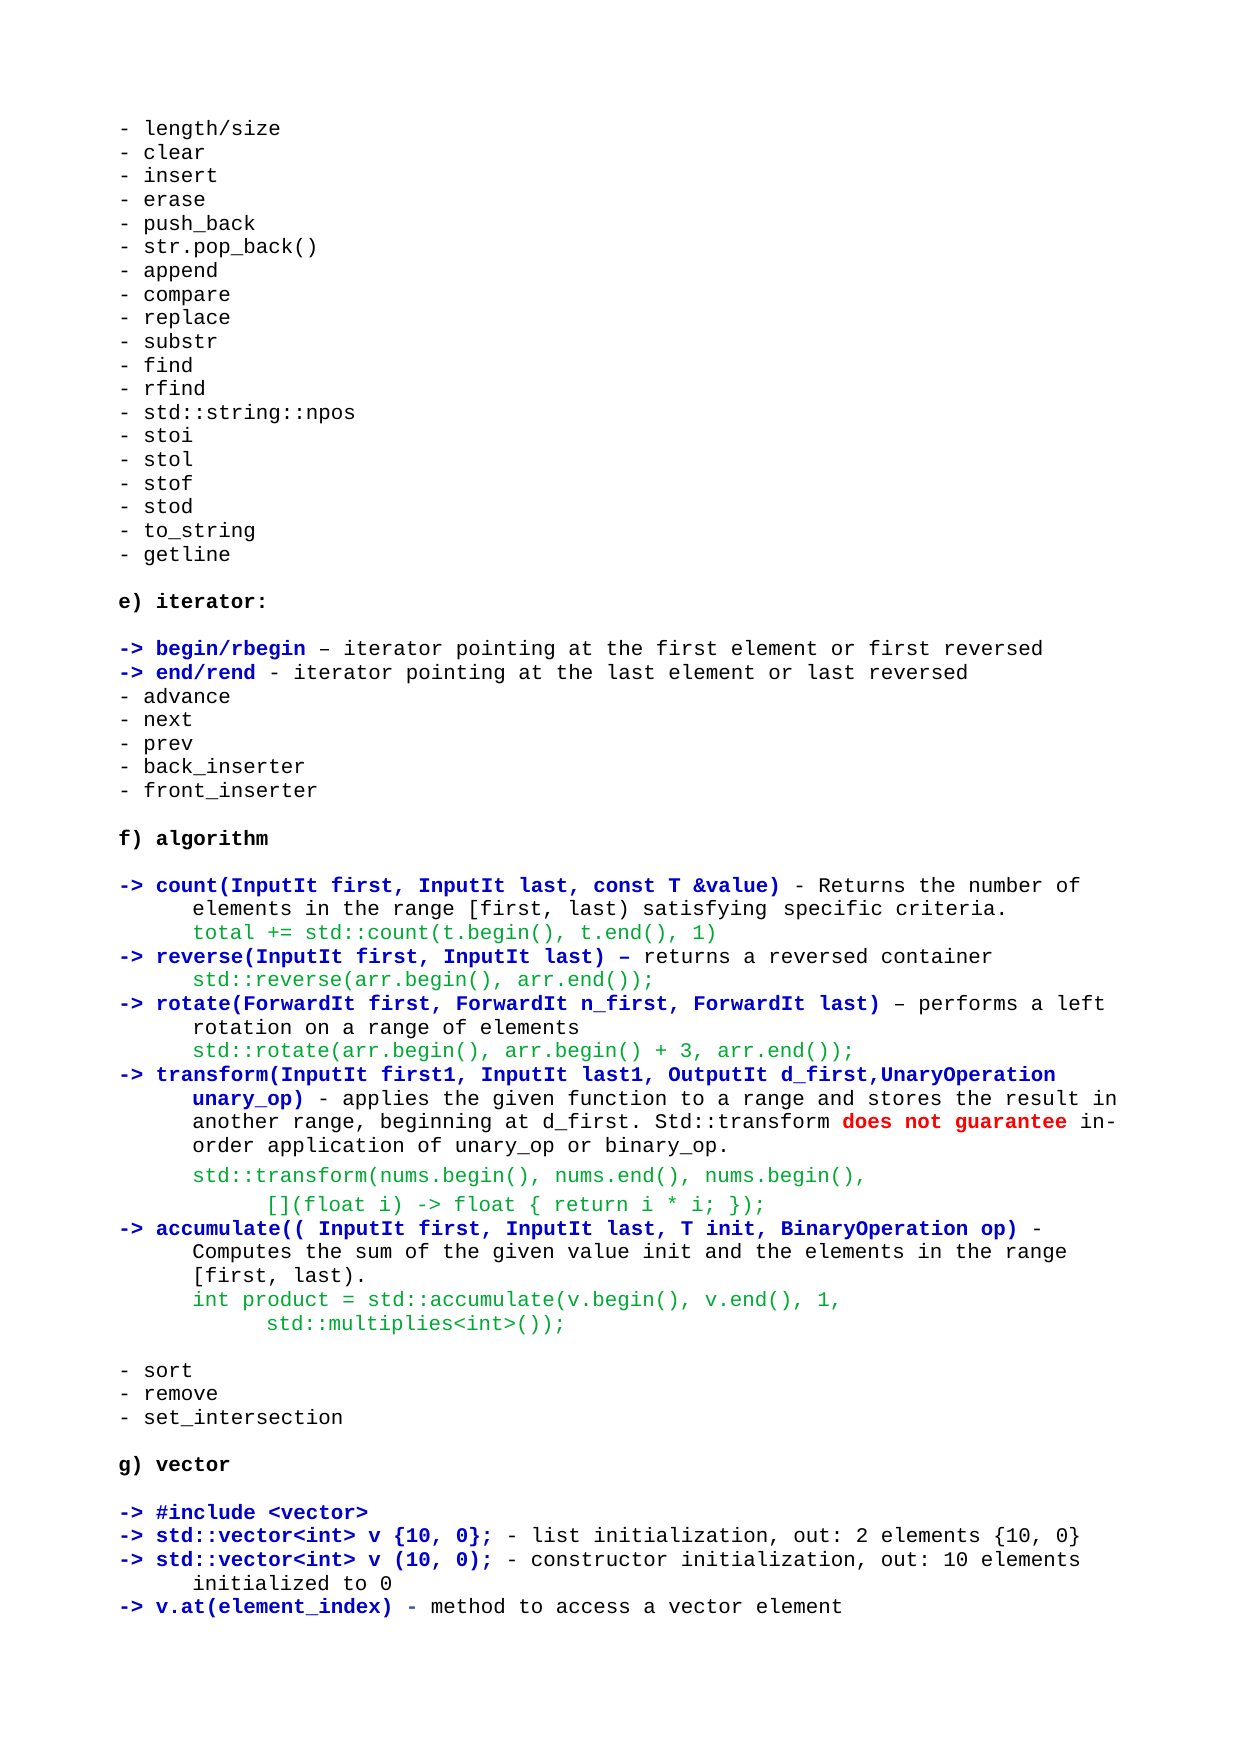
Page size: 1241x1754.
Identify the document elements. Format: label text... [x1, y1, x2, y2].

text - advance [118, 686, 1122, 709]
text -> accumulate(( InputIt first, InputIt last, T init, BinaryOperation op) - Computes the sum of the given value init and the elements in the range [first, last). [118, 1218, 1122, 1289]
text g) vector [118, 1454, 1122, 1478]
text - stoi [118, 426, 1122, 449]
text - to_string [118, 520, 1122, 544]
text [](float i) -> float { return i * i; }); [118, 1188, 1122, 1218]
text - clear [118, 142, 1122, 165]
text std::reverse(arr.begin(), arr.end()); [118, 969, 1122, 993]
text - getline [118, 544, 1122, 567]
text - length/size [118, 118, 1122, 142]
text - prev [118, 733, 1122, 757]
text total += std::count(t.begin(), t.end(), 1) [118, 922, 1122, 946]
text - erase [118, 189, 1122, 213]
text - std::string::npos [118, 402, 1122, 426]
text -> #include <vector> [118, 1502, 1122, 1525]
text - substr [118, 331, 1122, 354]
text -> end/rend - iterator pointing at the last element or last reversed [118, 662, 1122, 686]
text -> reverse(InputIt first, InputIt last) – returns a reversed container [118, 946, 1122, 969]
text -> transform(InputIt first1, InputIt last1, OutputIt d_first,UnaryOperation unary_op) - applies the given function to a range and stores the result in another range, beginning at d_first. Std::transform does not guarantee in- order application of unary_op or binary_op. [118, 1064, 1122, 1158]
text -> std::vector<int> v {10, 0}; - list initialization, out: 2 elements {10, 0} [118, 1525, 1122, 1549]
text - find [118, 354, 1122, 378]
text - stol [118, 449, 1122, 473]
text -> begin/rbegin – iterator pointing at the first element or first reversed [118, 638, 1122, 662]
text e) iterator: [118, 591, 1122, 615]
text f) algorithm [118, 827, 1122, 851]
text - sort [118, 1360, 1122, 1383]
text int product = std::accumulate(v.begin(), v.end(), 1, std::multiplies<int>()); [118, 1289, 1122, 1336]
text - push_back [118, 213, 1122, 236]
text std::transform(nums.begin(), nums.end(), nums.begin(), [118, 1158, 1122, 1188]
text std::rotate(arr.begin(), arr.begin() + 3, arr.end()); [118, 1040, 1122, 1064]
text -> std::vector<int> v (10, 0); - constructor initialization, out: 10 elements initialized to 0 [118, 1549, 1122, 1596]
text - next [118, 709, 1122, 733]
text -> v.at(element_index) - method to access a vector element [118, 1596, 1122, 1620]
text - back_inserter [118, 757, 1122, 780]
text - insert [118, 165, 1122, 189]
text - append [118, 260, 1122, 284]
text -> rotate(ForwardIt first, ForwardIt n_first, ForwardIt last) – performs a left rotation on a range of elements [118, 993, 1122, 1040]
text - replace [118, 307, 1122, 331]
text - set_intersection [118, 1407, 1122, 1431]
text - front_inserter [118, 780, 1122, 804]
text -> count(InputIt first, InputIt last, const T &value) - Returns the number of elements in the range [first, last) satisfying specific criteria. [118, 875, 1122, 922]
text - str.pop_back() [118, 236, 1122, 260]
text - rfind [118, 378, 1122, 402]
text - stod [118, 496, 1122, 520]
text - compare [118, 284, 1122, 307]
text - stof [118, 473, 1122, 496]
text - remove [118, 1383, 1122, 1407]
